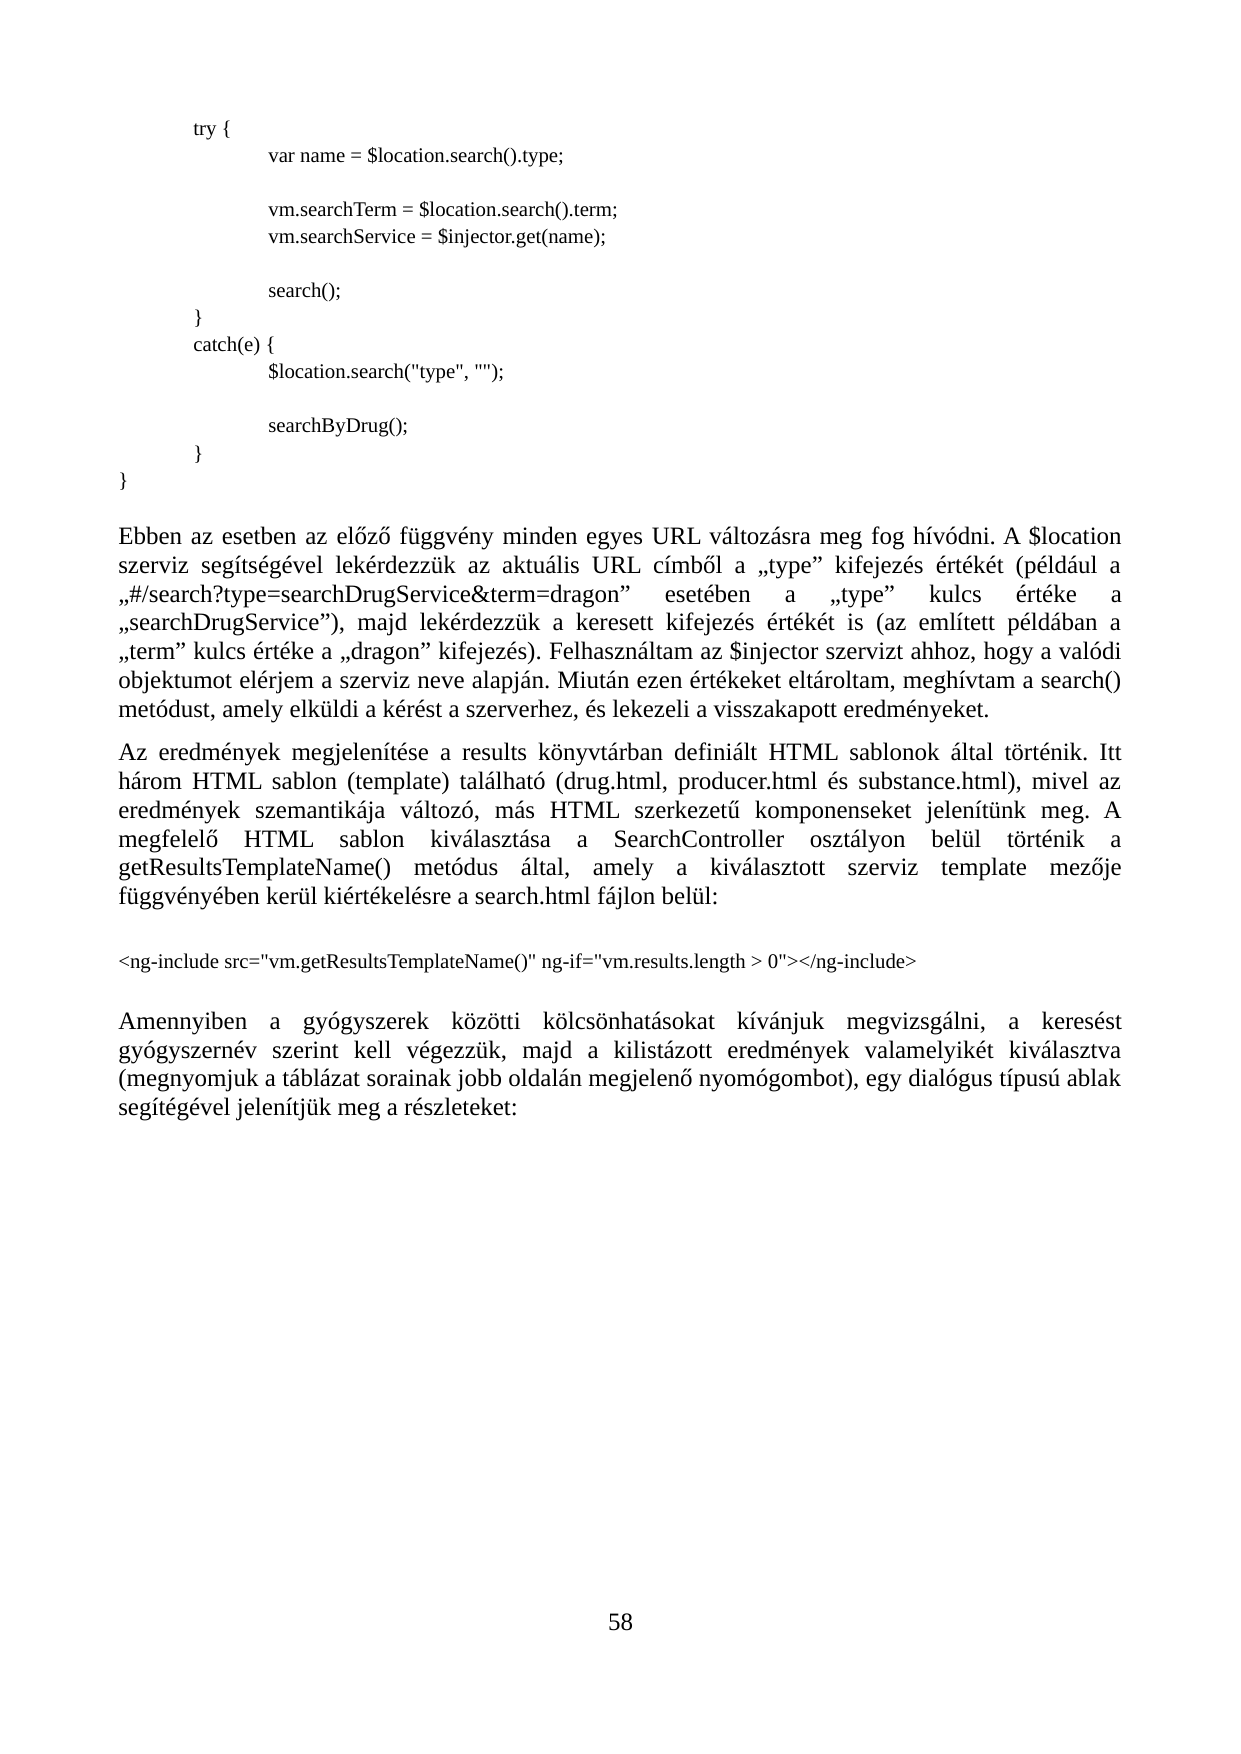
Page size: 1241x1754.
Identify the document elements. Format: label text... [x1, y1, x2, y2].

text catch(e) { [118, 335, 1122, 356]
text vm.searchTerm = $location.search().term; [118, 199, 1122, 220]
text <ng-include src="vm.getResultsTemplateName()" ng-if="vm.results.length > 0"></ng-include> [118, 940, 1122, 976]
text } [118, 470, 1122, 491]
text vm.searchService = $injector.get(name); [118, 226, 1122, 247]
text try { [118, 118, 1122, 139]
title Amennyiben a gyógyszerek közötti kölcsönhatásokat kívánjuk megvizsgálni, a keresést gyógyszernév szerint kell végezzük, majd a kilistázott eredmények valamelyikét kiválasztva (megnyomjuk a táblázat sorainak jobb oldalán megjelenő nyomógombot), egy dialógus típusú ablak segítégével jelenítjük meg a részleteket: [118, 1006, 1122, 1121]
text search(); [118, 281, 1122, 302]
text $location.search("type", ""); [118, 362, 1122, 383]
title Ebben az esetben az előző függvény minden egyes URL változásra meg fog hívódni. A $location szerviz segítségével lekérdezzük az aktuális URL címből a „type” kifejezés értékét (például a „#/search?type=searchDrugService&term=dragon” esetében a „type” kulcs értéke a „searchDrugService”), majd lekérdezzük a keresett kifejezés értékét is (az említett példában a „term” kulcs értéke a „dragon” kifejezés). Felhasználtam az $injector szervizt ahhoz, hogy a valódi objektumot elérjem a szerviz neve alapján. Miután ezen értékeket eltároltam, meghívtam a search() metódust, amely elküldi a kérést a szerverhez, és lekezeli a visszakapott eredményeket. [118, 521, 1122, 722]
text } [118, 308, 1122, 329]
text searchByDrug(); [118, 416, 1122, 437]
text var name = $location.search().type; [118, 145, 1122, 166]
title Az eredmények megjelenítése a results könyvtárban definiált HTML sablonok által történik. Itt három HTML sablon (template) található (drug.html, producer.html és substance.html), mivel az eredmények szemantikája változó, más HTML szerkezetű komponenseket jelenítünk meg. A megfelelő HTML sablon kiválasztása a SearchController osztályon belül történik a getResultsTemplateName() metódus által, amely a kiválasztott szerviz template mezője függvényében kerül kiértékelésre a search.html fájlon belül: [118, 737, 1122, 910]
text } [118, 443, 1122, 464]
